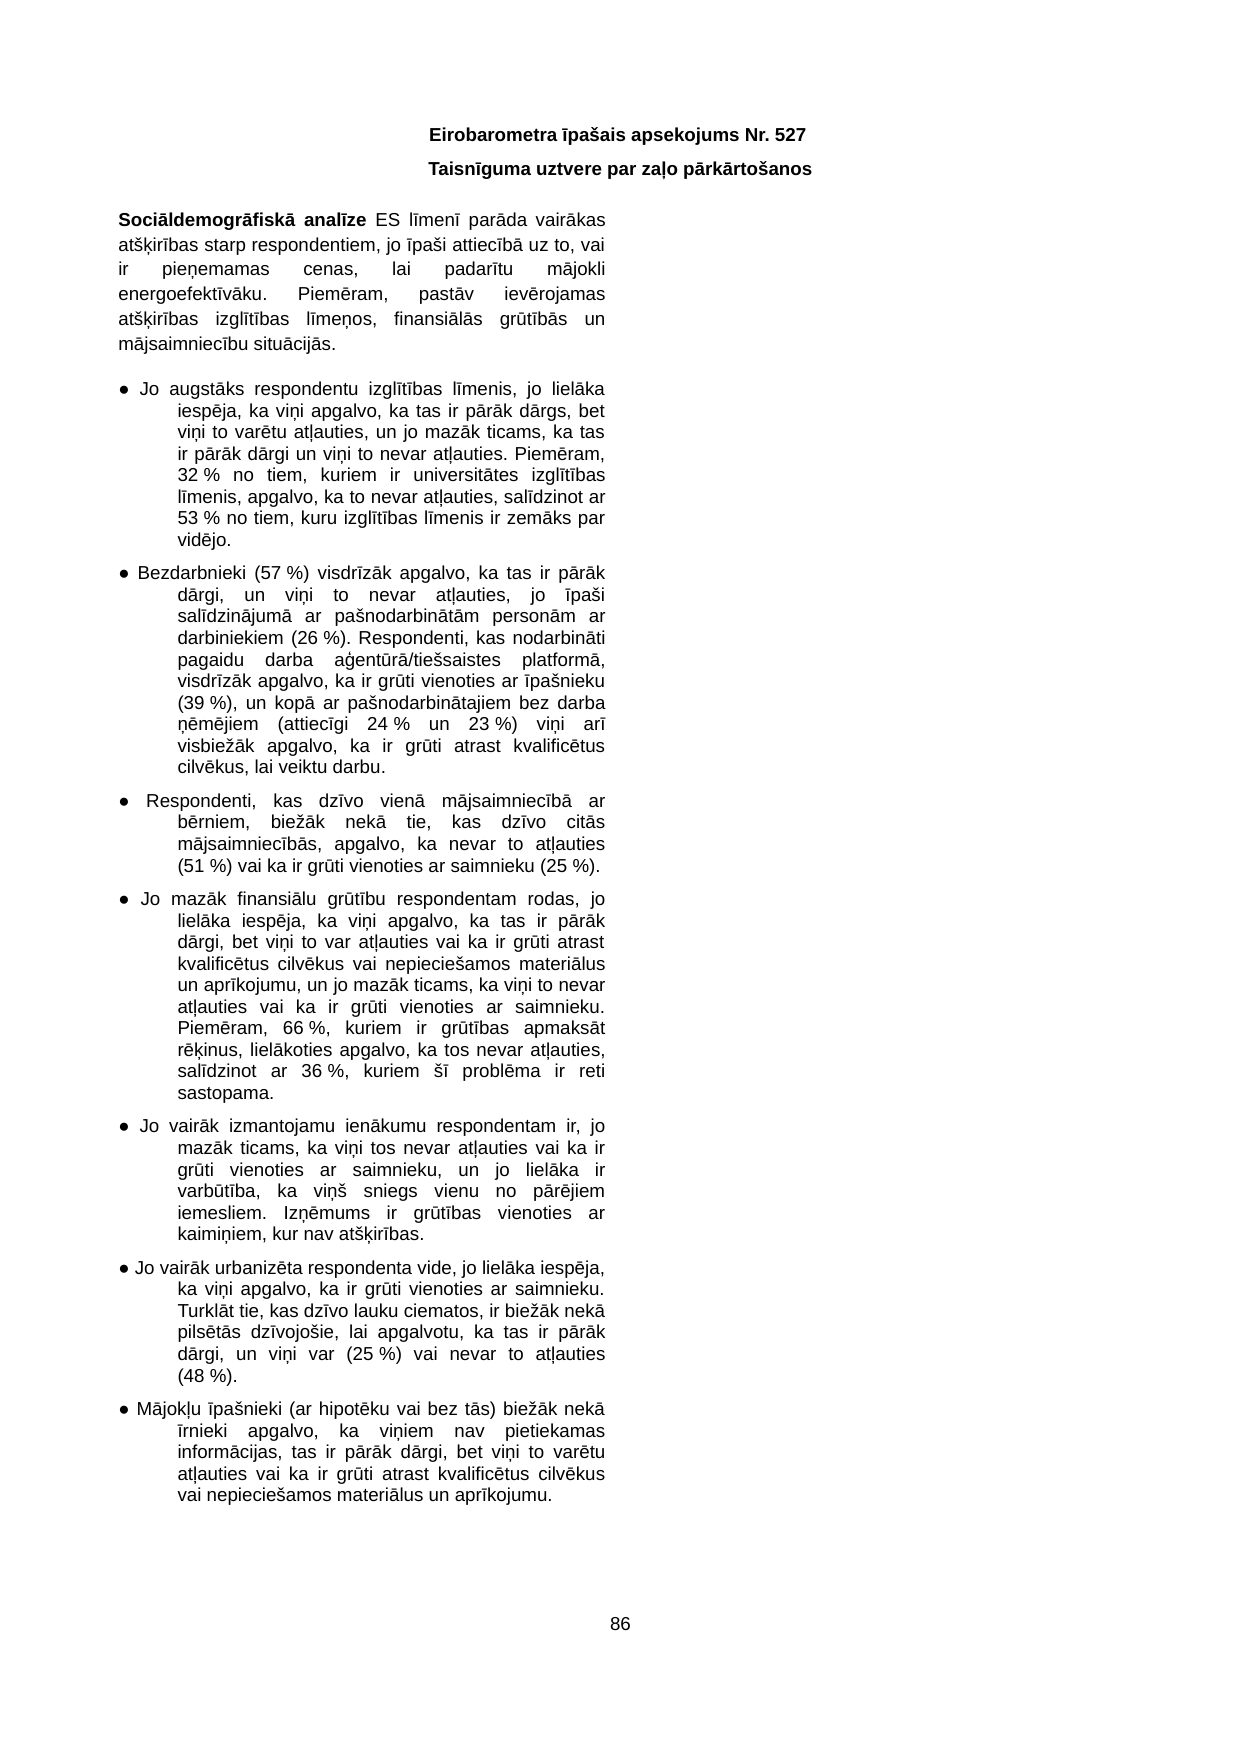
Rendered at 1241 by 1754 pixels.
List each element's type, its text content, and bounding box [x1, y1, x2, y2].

text Sociāldemogrāfiskā analīze ES līmenī parāda vairākas atšķirības starp respondentiem, jo īpaši attiecībā uz to, vai ir pieņemamas cenas, lai padarītu mājokli energoefektīvāku. Piemēram, pastāv ievērojamas atšķirības izglītības līmeņos, finansiālās grūtībās un mājsaimniecību situācijās. [118, 208, 605, 354]
text ● Bezdarbnieki (57 %) visdrīzāk apgalvo, ka tas ir pārāk dārgi, un viņi to nevar atļauties, jo īpaši salīdzinājumā ar pašnodarbinātām personām ar darbiniekiem (26 %). Respondenti, kas nodarbināti pagaidu darba aģentūrā/tiešsaistes platformā, visdrīzāk apgalvo, ka ir grūti vienoties ar īpašnieku (39 %), un kopā ar pašnodarbinātajiem bez darba ņēmējiem (attiecīgi 24 % un 23 %) viņi arī visbiežāk apgalvo, ka ir grūti atrast kvalificētus cilvēkus, lai veiktu darbu. [118, 562, 605, 778]
text ● Jo mazāk finansiālu grūtību respondentam rodas, jo lielāka iespēja, ka viņi apgalvo, ka tas ir pārāk dārgi, bet viņi to var atļauties vai ka ir grūti atrast kvalificētus cilvēkus vai nepieciešamos materiālus un aprīkojumu, un jo mazāk ticams, ka viņi to nevar atļauties vai ka ir grūti vienoties ar saimnieku. Piemēram, 66 %, kuriem ir grūtības apmaksāt rēķinus, lielākoties apgalvo, ka tos nevar atļauties, salīdzinot ar 36 %, kuriem šī problēma ir reti sastopama. [118, 888, 605, 1103]
text ● Jo vairāk izmantojamu ienākumu respondentam ir, jo mazāk ticams, ka viņi tos nevar atļauties vai ka ir grūti vienoties ar saimnieku, un jo lielāka ir varbūtība, ka viņš sniegs vienu no pārējiem iemesliem. Izņēmums ir grūtības vienoties ar kaimiņiem, kur nav atšķirības. [118, 1115, 605, 1245]
text ● Mājokļu īpašnieki (ar hipotēku vai bez tās) biežāk nekā īrnieki apgalvo, ka viņiem nav pietiekamas informācijas, tas ir pārāk dārgi, bet viņi to varētu atļauties vai ka ir grūti atrast kvalificētus cilvēkus vai nepieciešamos materiālus un aprīkojumu. [118, 1398, 605, 1506]
text ● Jo augstāks respondentu izglītības līmenis, jo lielāka iespēja, ka viņi apgalvo, ka tas ir pārāk dārgs, bet viņi to varētu atļauties, un jo mazāk ticams, ka tas ir pārāk dārgi un viņi to nevar atļauties. Piemēram, 32 % no tiem, kuriem ir universitātes izglītības līmenis, apgalvo, ka to nevar atļauties, salīdzinot ar 53 % no tiem, kuru izglītības līmenis ir zemāks par vidējo. [118, 378, 605, 550]
text ● Respondenti, kas dzīvo vienā mājsaimniecībā ar bērniem, biežāk nekā tie, kas dzīvo citās mājsaimniecībās, apgalvo, ka nevar to atļauties (51 %) vai ka ir grūti vienoties ar saimnieku (25 %). [118, 790, 605, 876]
text ● Jo vairāk urbanizēta respondenta vide, jo lielāka iespēja, ka viņi apgalvo, ka ir grūti vienoties ar saimnieku. Turklāt tie, kas dzīvo lauku ciematos, ir biežāk nekā pilsētās dzīvojošie, lai apgalvotu, ka tas ir pārāk dārgi, un viņi var (25 %) vai nevar to atļauties (48 %). [118, 1257, 605, 1386]
